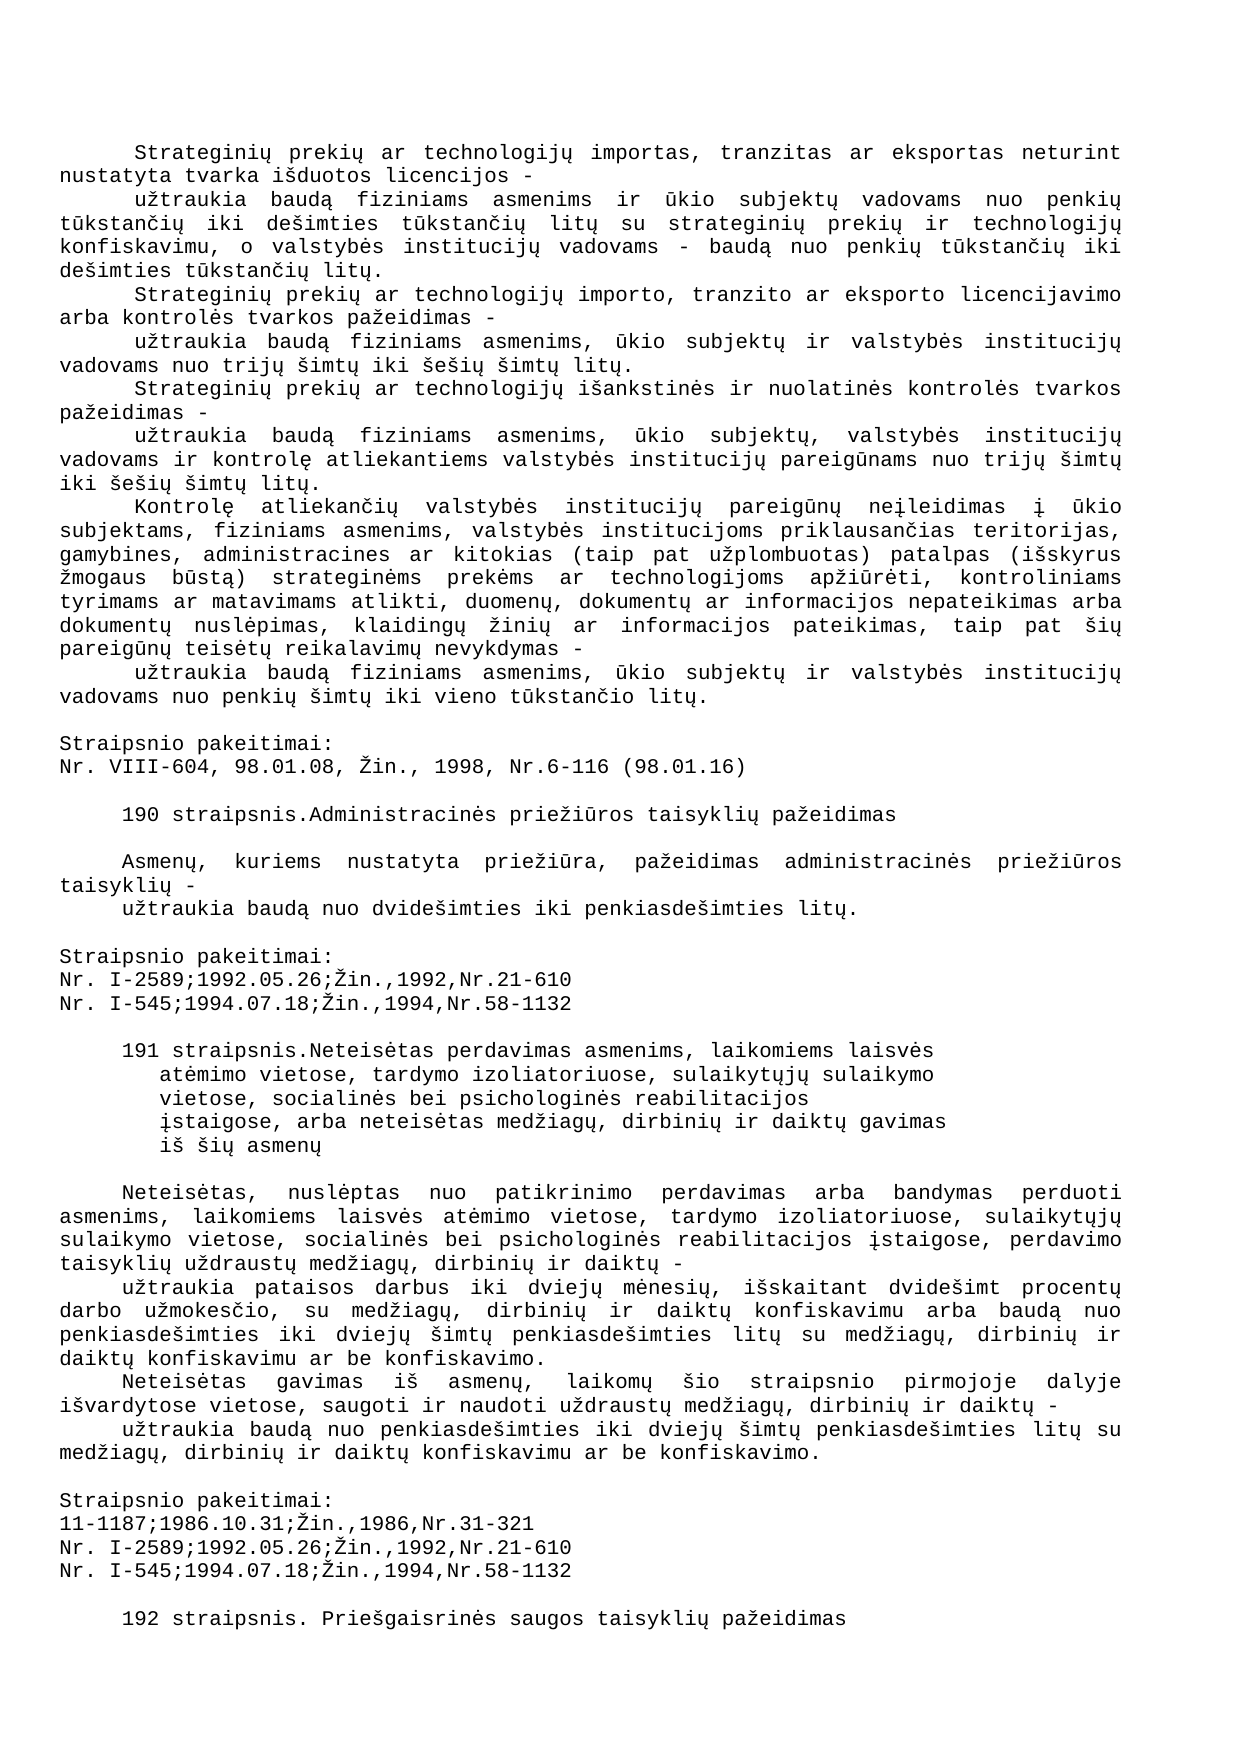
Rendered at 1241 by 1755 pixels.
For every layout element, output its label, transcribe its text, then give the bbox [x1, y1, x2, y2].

text užtraukia baudą nuo dvidešimties iki penkiasdešimties litų. [59, 898, 1122, 922]
text Strateginių prekių ar technologijų išankstinės ir nuolatinės kontrolės tvarkos pažeidimas - [59, 378, 1122, 426]
text užtraukia baudą fiziniams asmenims, ūkio subjektų ir valstybės institucijų vadovams nuo penkių šimtų iki vieno tūkstančio litų. [59, 662, 1122, 709]
text Strateginių prekių ar technologijų importo, tranzito ar eksporto licencijavimo arba kontrolės tvarkos pažeidimas - [59, 284, 1122, 331]
text Neteisėtas, nuslėptas nuo patikrinimo perdavimas arba bandymas perduoti asmenims, laikomiems laisvės atėmimo vietose, tardymo izoliatoriuose, sulaikytųjų sulaikymo vietose, socialinės bei psichologinės reabilitacijos įstaigose, perdavimo taisyklių uždraustų medžiagų, dirbinių ir daiktų - [59, 1182, 1122, 1277]
text Straipsnio pakeitimai: [59, 946, 1122, 969]
text Strateginių prekių ar technologijų importas, tranzitas ar eksportas neturint nustatyta tvarka išduotos licencijos - [59, 142, 1122, 189]
text iš šių asmenų [59, 1135, 1122, 1158]
text vietose, socialinės bei psichologinės reabilitacijos [59, 1088, 1122, 1111]
text 190 straipsnis.Administracinės priežiūros taisyklių pažeidimas [59, 804, 1122, 827]
text atėmimo vietose, tardymo izoliatoriuose, sulaikytųjų sulaikymo [59, 1064, 1122, 1088]
text Asmenų, kuriems nustatyta priežiūra, pažeidimas administracinės priežiūros taisyklių - [59, 851, 1122, 898]
text Nr. I-545;1994.07.18;Žin.,1994,Nr.58-1132 [59, 993, 1122, 1017]
text užtraukia baudą fiziniams asmenims ir ūkio subjektų vadovams nuo penkių tūkstančių iki dešimties tūkstančių litų su strateginių prekių ir technologijų konfiskavimu, o valstybės institucijų vadovams - baudą nuo penkių tūkstančių iki dešimties tūkstančių litų. [59, 189, 1122, 284]
text užtraukia baudą fiziniams asmenims, ūkio subjektų, valstybės institucijų vadovams ir kontrolę atliekantiems valstybės institucijų pareigūnams nuo trijų šimtų iki šešių šimtų litų. [59, 426, 1122, 496]
text 11-1187;1986.10.31;Žin.,1986,Nr.31-321 [59, 1513, 1122, 1537]
text Straipsnio pakeitimai: [59, 1489, 1122, 1513]
text Kontrolę atliekančių valstybės institucijų pareigūnų neįleidimas į ūkio subjektams, fiziniams asmenims, valstybės institucijoms priklausančias teritorijas, gamybines, administracines ar kitokias (taip pat užplombuotas) patalpas (išskyrus žmogaus būstą) strateginėms prekėms ar technologijoms apžiūrėti, kontroliniams tyrimams ar matavimams atlikti, duomenų, dokumentų ar informacijos nepateikimas arba dokumentų nuslėpimas, klaidingų žinių ar informacijos pateikimas, taip pat šių pareigūnų teisėtų reikalavimų nevykdymas - [59, 496, 1122, 662]
text užtraukia baudą nuo penkiasdešimties iki dviejų šimtų penkiasdešimties litų su medžiagų, dirbinių ir daiktų konfiskavimu ar be konfiskavimo. [59, 1419, 1122, 1466]
text 192 straipsnis. Priešgaisrinės saugos taisyklių pažeidimas [59, 1608, 1122, 1631]
text Nr. I-2589;1992.05.26;Žin.,1992,Nr.21-610 [59, 1537, 1122, 1561]
text Nr. VIII-604, 98.01.08, Žin., 1998, Nr.6-116 (98.01.16) [59, 757, 1122, 780]
text Neteisėtas gavimas iš asmenų, laikomų šio straipsnio pirmojoje dalyje išvardytose vietose, saugoti ir naudoti uždraustų medžiagų, dirbinių ir daiktų - [59, 1371, 1122, 1419]
text Straipsnio pakeitimai: [59, 733, 1122, 757]
text užtraukia pataisos darbus iki dviejų mėnesių, išskaitant dvidešimt procentų darbo užmokesčio, su medžiagų, dirbinių ir daiktų konfiskavimu arba baudą nuo penkiasdešimties iki dviejų šimtų penkiasdešimties litų su medžiagų, dirbinių ir daiktų konfiskavimu ar be konfiskavimo. [59, 1277, 1122, 1371]
text užtraukia baudą fiziniams asmenims, ūkio subjektų ir valstybės institucijų vadovams nuo trijų šimtų iki šešių šimtų litų. [59, 331, 1122, 378]
text Nr. I-2589;1992.05.26;Žin.,1992,Nr.21-610 [59, 969, 1122, 993]
text įstaigose, arba neteisėtas medžiagų, dirbinių ir daiktų gavimas [59, 1111, 1122, 1135]
text 191 straipsnis.Neteisėtas perdavimas asmenims, laikomiems laisvės [59, 1040, 1122, 1064]
text Nr. I-545;1994.07.18;Žin.,1994,Nr.58-1132 [59, 1561, 1122, 1584]
